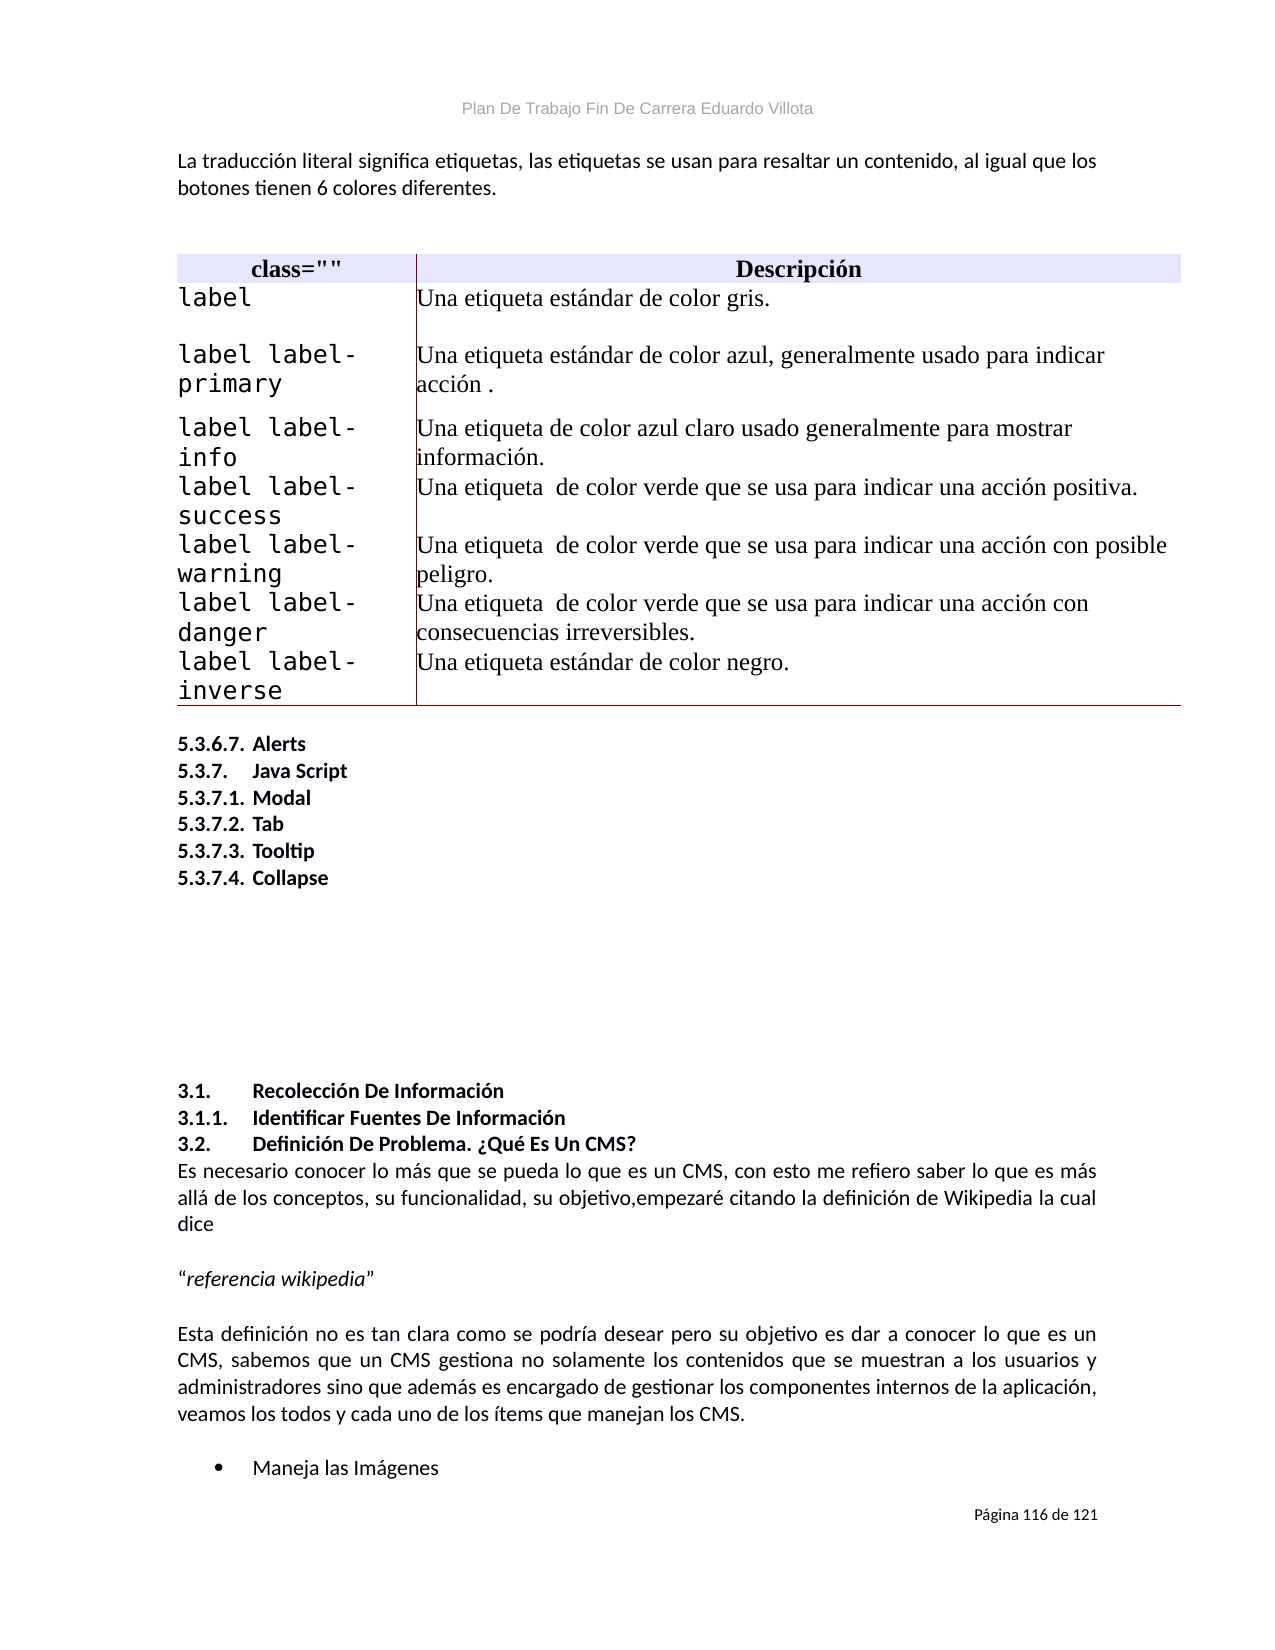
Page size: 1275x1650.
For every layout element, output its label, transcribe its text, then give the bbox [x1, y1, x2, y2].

table_cell label label-warning [177, 530, 416, 588]
text 5.3.7.1. Modal [177, 784, 1098, 811]
list Maneja las Imágenes [215, 1454, 1098, 1481]
text 5.3.6.7. Alerts [177, 731, 1098, 757]
table_cell Una etiqueta de color verde que se usa para indicar una acción con consecuencias irreversibles. [417, 589, 1181, 647]
text Es necesario conocer lo más que se pueda lo que es un CMS, con esto me refiero saber lo que es más allá de los conceptos, su funcionalidad, su objetivo,empezaré citando la definición de Wikipedia la cual dice [177, 1157, 1098, 1237]
table_cell Una etiqueta estándar de color negro. [417, 647, 1181, 705]
table_cell Una etiqueta estándar de color gris. [417, 283, 1181, 341]
table_cell Una etiqueta de color azul claro usado generalmente para mostrar información. [417, 414, 1181, 472]
table_cell label label-info [177, 414, 416, 472]
text La traducción literal significa etiquetas, las etiquetas se usan para resaltar un contenido, al igual que los botones tienen 6 colores diferentes. [177, 148, 1098, 201]
table_cell label label-inverse [177, 647, 416, 705]
table_cell label label-danger [177, 589, 416, 647]
text “referencia wikipedia” [177, 1265, 1098, 1292]
text 3.1.1. Identificar Fuentes De Información [177, 1104, 1098, 1131]
table_cell Una etiqueta de color verde que se usa para indicar una acción con posible peligro. [417, 530, 1181, 588]
text 3.2. Definición De Problema. ¿Qué Es Un CMS? [177, 1131, 1098, 1157]
text Esta definición no es tan clara como se podría desear pero su objetivo es dar a conocer lo que es un CMS, sabemos que un CMS gestiona no solamente los contenidos que se muestran a los usuarios y administradores sino que además es encargado de gestionar los componentes internos de la aplicación, veamos los todos y cada uno de los ítems que manejan los CMS. [177, 1320, 1098, 1427]
text 3.1. Recolección De Información [177, 1077, 1098, 1104]
table_cell Una etiqueta estándar de color azul, generalmente usado para indicar acción . [417, 341, 1181, 413]
table_header class="" [177, 254, 416, 283]
text 5.3.7. Java Script [177, 757, 1098, 784]
table_header Descripción [417, 254, 1181, 283]
text 5.3.7.4. Collapse [177, 864, 1098, 891]
text 5.3.7.3. Tooltip [177, 837, 1098, 864]
table_cell label label-success [177, 472, 416, 530]
table_cell Una etiqueta de color verde que se usa para indicar una acción positiva. [417, 472, 1181, 530]
text 5.3.7.2. Tab [177, 811, 1098, 837]
table_cell label label-primary [177, 341, 416, 413]
table_cell label [177, 283, 416, 341]
